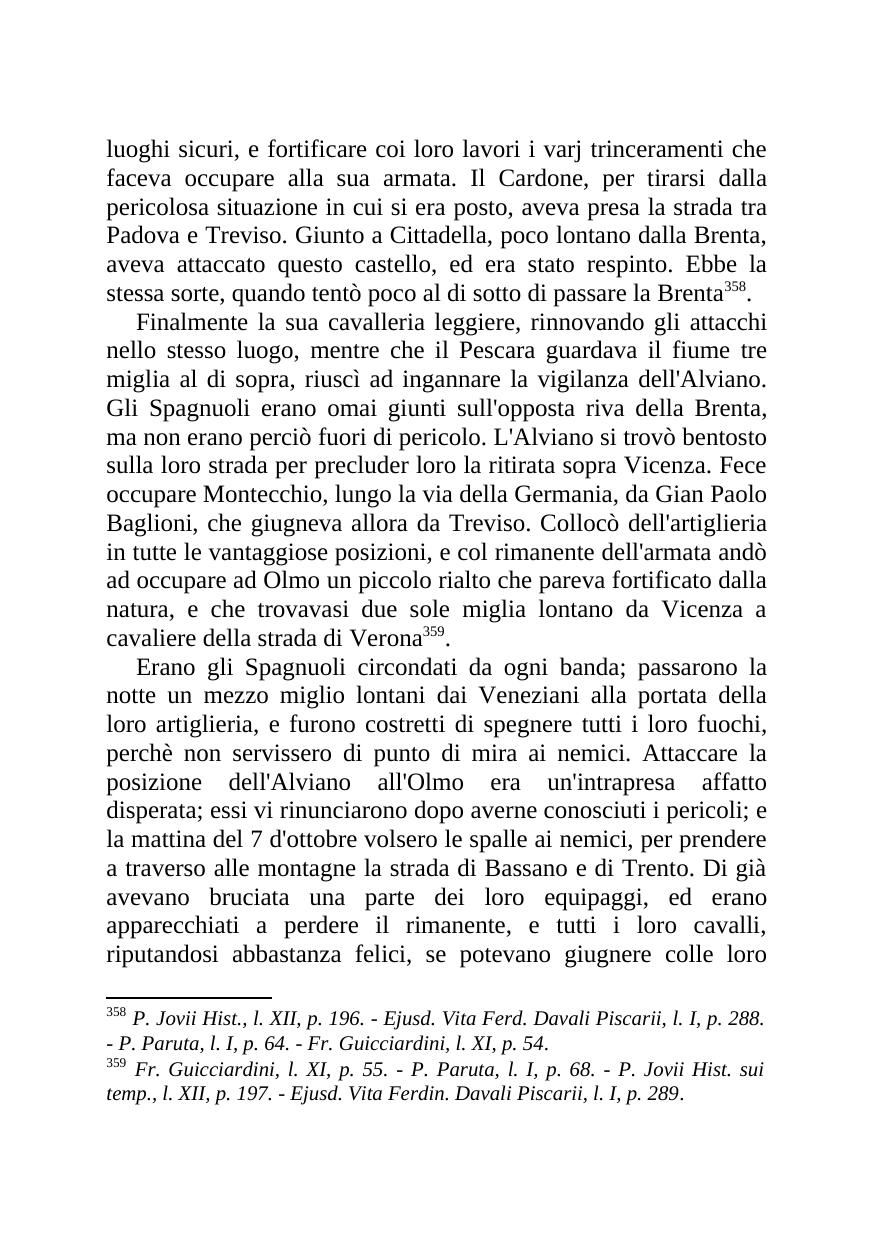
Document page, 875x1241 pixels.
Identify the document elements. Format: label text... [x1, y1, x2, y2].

text luoghi sicuri, e fortificare coi loro lavori i varj trinceramenti che faceva occupare alla sua armata. Il Cardone, per tirarsi dalla pericolosa situazione in cui si era posto, aveva presa la strada tra Padova e Treviso. Giunto a Cittadella, poco lontano dalla Brenta, aveva attaccato questo castello, ed era stato respinto. Ebbe la stessa sorte, quando tentò poco al di sotto di passare la Brenta. [106, 134, 768, 307]
text Fr. Guicciardini, l. XI, p. 55. - P. Paruta, l. I, p. 68. - P. Jovii Hist. sui temp., l. XII, p. 197. - Ejusd. Vita Ferdin. Davali Piscarii, l. I, p. 289. [106, 1055, 768, 1105]
text P. Jovii Hist., l. XII, p. 196. - Ejusd. Vita Ferd. Davali Piscarii, l. I, p. 288. - P. Paruta, l. I, p. 64. - Fr. Guicciardini, l. XI, p. 54. [106, 1004, 768, 1055]
text Erano gli Spagnuoli circondati da ogni banda; passarono la notte un mezzo miglio lontani dai Veneziani alla portata della loro artiglieria, e furono costretti di spegnere tutti i loro fuochi, perchè non servissero di punto di mira ai nemici. Attaccare la posizione dell'Alviano all'Olmo era un'intrapresa affatto disperata; essi vi rinunciarono dopo averne conosciuti i pericoli; e la mattina del 7 d'ottobre volsero le spalle ai nemici, per prendere a traverso alle montagne la strada di Bassano e di Trento. Di già avevano bruciata una parte dei loro equipaggi, ed erano apparecchiati a perdere il rimanente, e tutti i loro cavalli, riputandosi abbastanza felici, se potevano giugnere colle loro [106, 652, 768, 968]
text Finalmente la sua cavalleria leggiere, rinnovando gli attacchi nello stesso luogo, mentre che il Pescara guardava il fiume tre miglia al di sopra, riuscì ad ingannare la vigilanza dell'Alviano. Gli Spagnuoli erano omai giunti sull'opposta riva della Brenta, ma non erano perciò fuori di pericolo. L'Alviano si trovò bentosto sulla loro strada per precluder loro la ritirata sopra Vicenza. Fece occupare Montecchio, lungo la via della Germania, da Gian Paolo Baglioni, che giugneva allora da Treviso. Collocò dell'artiglieria in tutte le vantaggiose posizioni, e col rimanente dell'armata andò ad occupare ad Olmo un piccolo rialto che pareva fortificato dalla natura, e che trovavasi due sole miglia lontano da Vicenza a cavaliere della strada di Verona. [106, 307, 768, 652]
